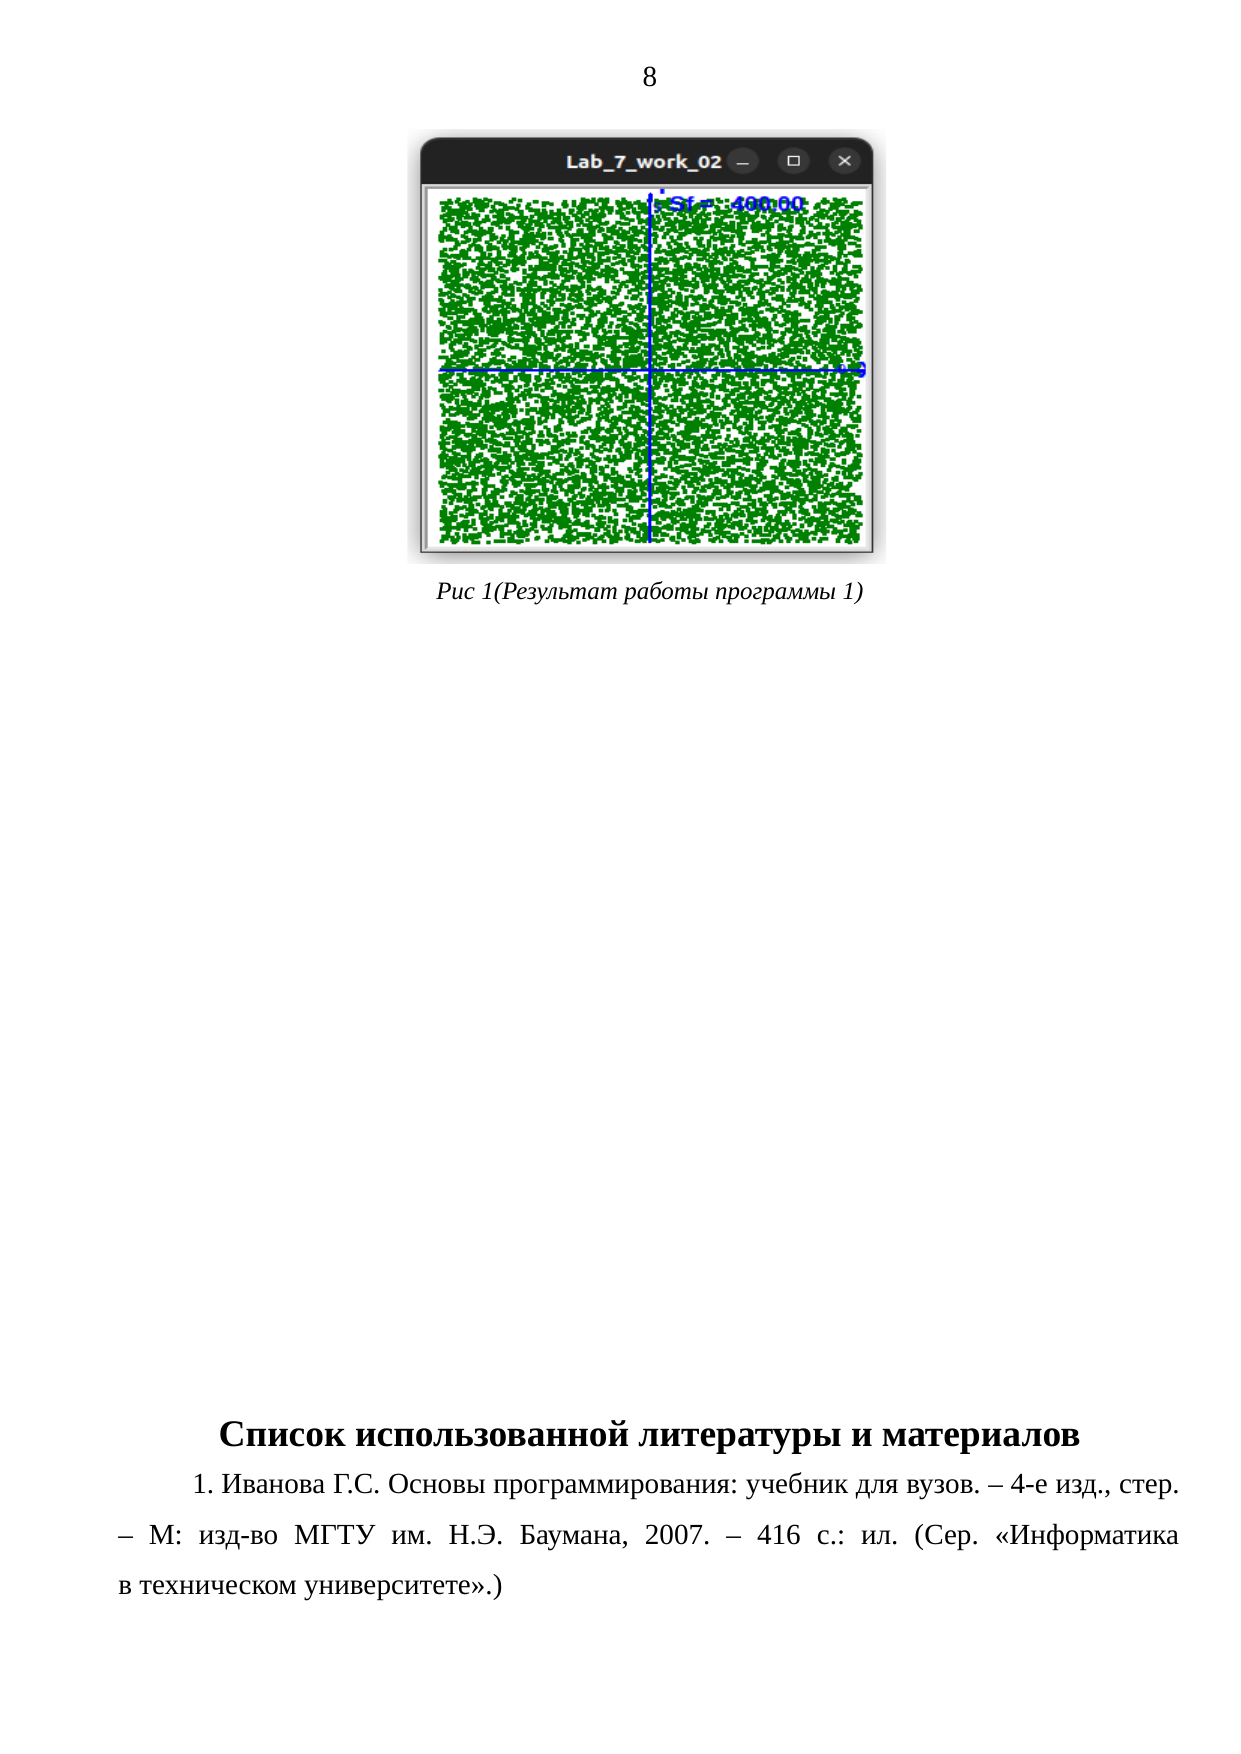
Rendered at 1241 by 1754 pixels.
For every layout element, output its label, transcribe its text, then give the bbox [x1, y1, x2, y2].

subtitle Список использованной литературы и материалов [118, 1411, 1181, 1454]
list Иванова Г.С. Основы программирования: учебник для вузов. – 4-е изд., стер. – М: изд-во МГТУ им. Н.Э. Баумана, 2007. – 416 с.: ил. (Сер. «Информатика в техническом университете».) [118, 1467, 1181, 1601]
picture [407, 129, 887, 564]
text Рис 1(Результат работы программы 1) [420, 576, 879, 605]
